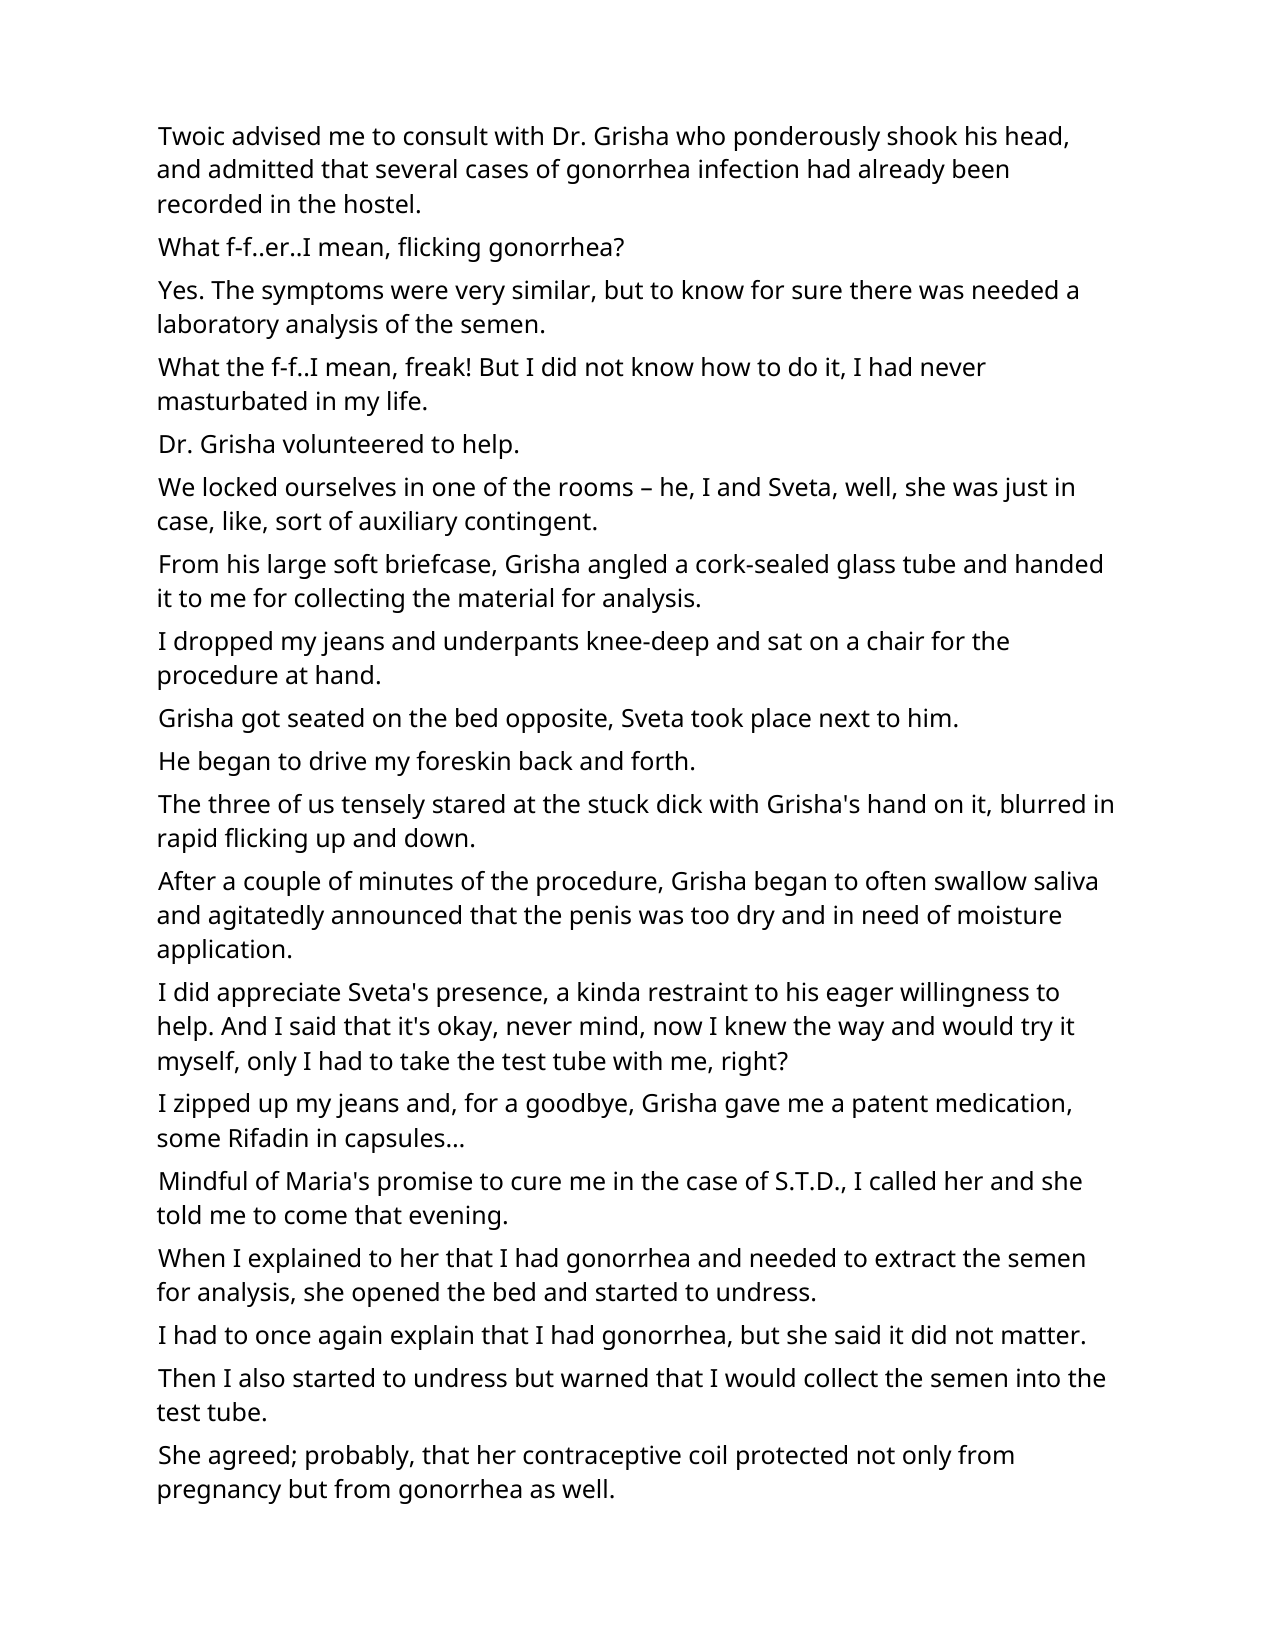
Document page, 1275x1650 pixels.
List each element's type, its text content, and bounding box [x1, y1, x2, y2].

text Yes. The symptoms were very similar, but to know for sure there was needed a laboratory analysis of the semen. [156, 272, 1118, 340]
text The three of us tensely stared at the stuck dick with Grisha's hand on it, blurred in rapid flicking up and down. [156, 787, 1118, 855]
text We locked ourselves in one of the rooms – he, I and Sveta, well, she was just in case, like, sort of auxiliary contingent. [156, 469, 1118, 538]
text What f-f..er..I mean, flicking gonorrhea? [156, 229, 1118, 263]
text He began to drive my foreskin back and forth. [156, 744, 1118, 778]
text Grisha got seated on the bed opposite, Sveta took place next to him. [156, 701, 1118, 735]
text After a couple of minutes of the procedure, Grisha began to often swallow saliva and agitatedly announced that the penis was too dry and in need of moisture application. [156, 864, 1118, 966]
text What the f-f..I mean, freak! But I did not know how to do it, I had never masturbated in my life. [156, 349, 1118, 417]
text I had to once again explain that I had gonorrhea, but she said it did not matter. [156, 1317, 1118, 1351]
text Mindful of Maria's promise to cure me in the case of S.T.D., I called her and she told me to come that evening. [156, 1163, 1118, 1231]
text She agreed; probably, that her contraceptive coil protected not only from pregnancy but from gonorrhea as well. [156, 1437, 1118, 1506]
text I dropped my jeans and underpants knee-deep and sat on a chair for the procedure at hand. [156, 624, 1118, 692]
text Dr. Grisha volunteered to help. [156, 426, 1118, 461]
text When I explained to her that I had gonorrhea and needed to extract the semen for analysis, she opened the bed and started to undress. [156, 1240, 1118, 1308]
text I zipped up my jeans and, for a goodbye, Grisha gave me a patent medication, some Rifadin in capsules… [156, 1086, 1118, 1154]
text From his large soft briefcase, Grisha angled a cork-sealed glass tube and handed it to me for collecting the material for analysis. [156, 547, 1118, 615]
text Then I also started to undress but warned that I would collect the semen into the test tube. [156, 1360, 1118, 1428]
text Twoic advised me to consult with Dr. Grisha who ponderously shook his head, and admitted that several cases of gonorrhea infection had already been recorded in the hostel. [156, 118, 1118, 220]
text I did appreciate Sveta's presence, a kinda restraint to his eager willingness to help. And I said that it's okay, never mind, now I knew the way and would try it myself, only I had to take the test tube with me, right? [156, 975, 1118, 1077]
